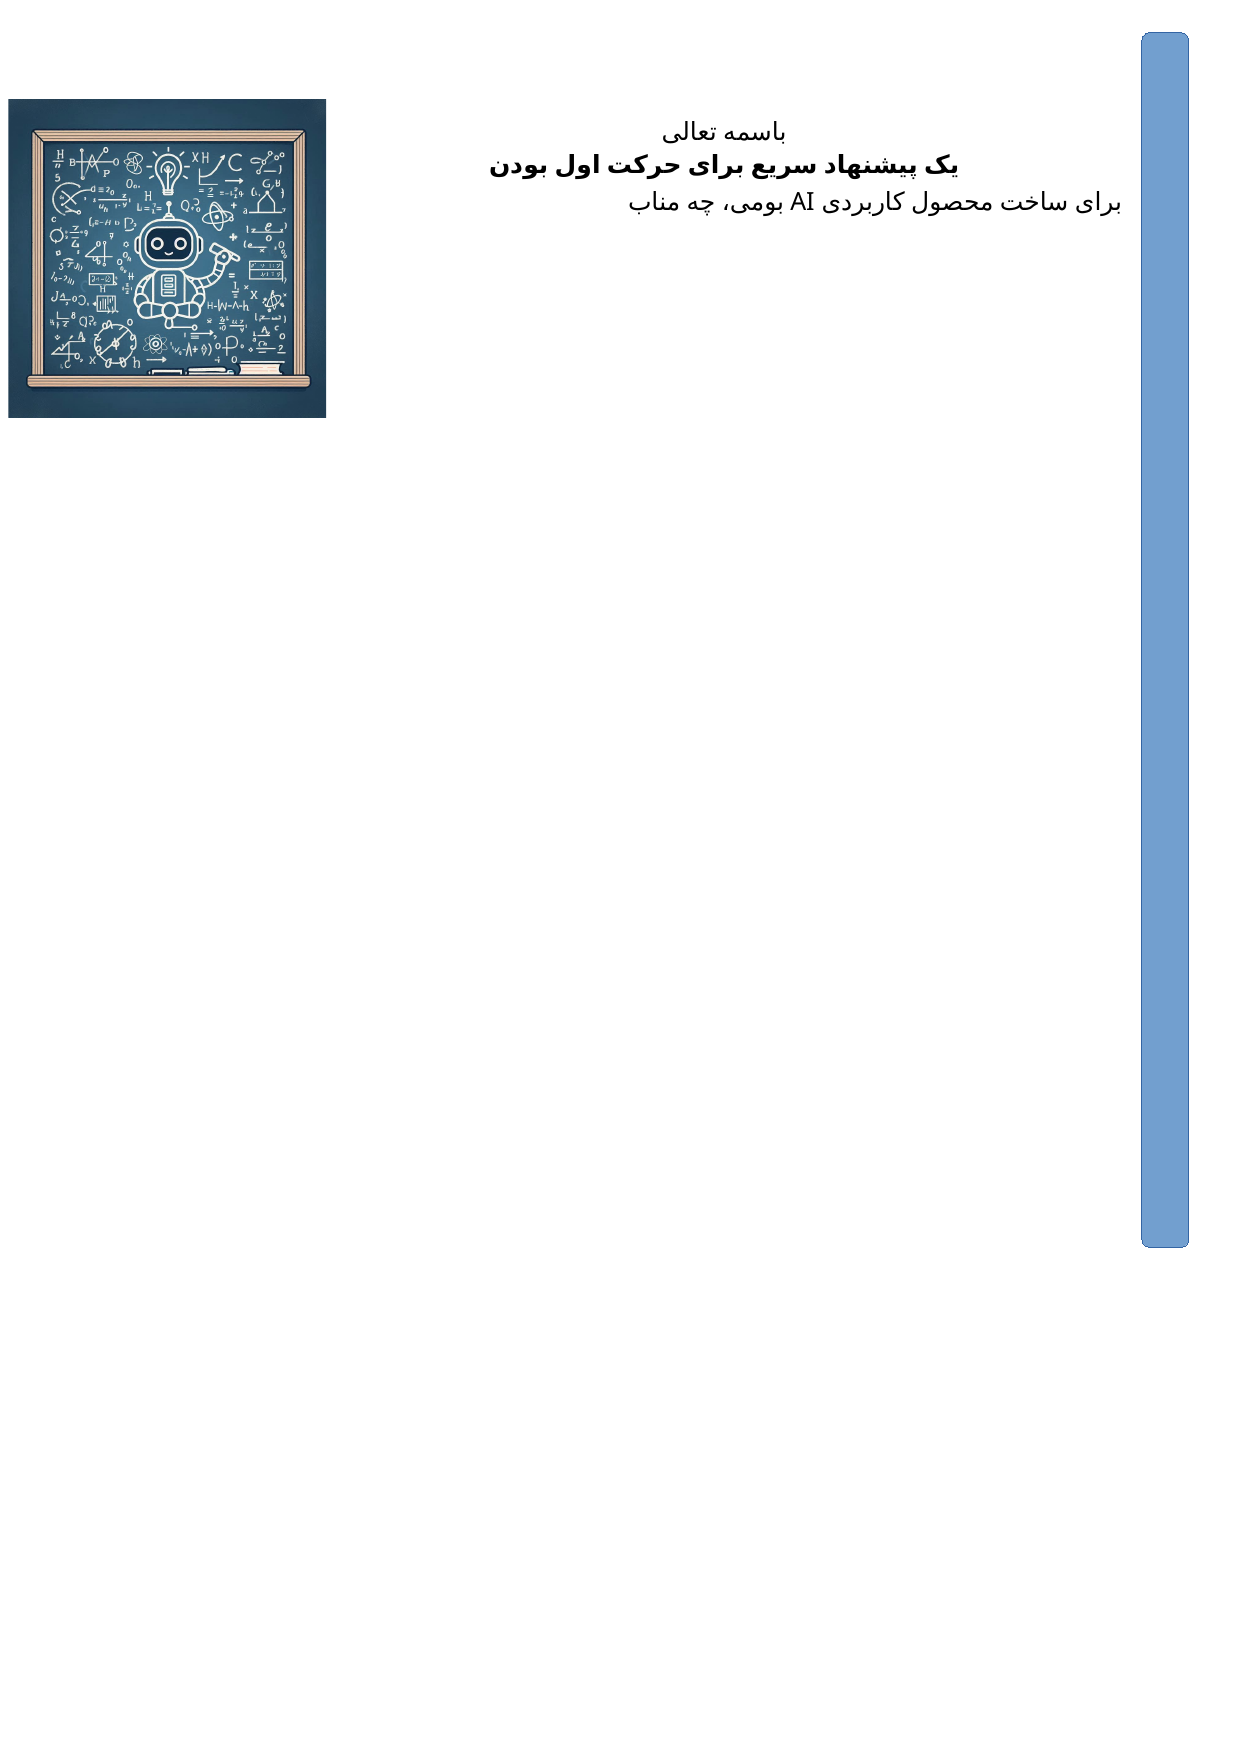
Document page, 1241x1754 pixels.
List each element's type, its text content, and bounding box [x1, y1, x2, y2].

text یک پیشنهاد سریع برای حرکت اول بودن [327, 151, 1122, 183]
picture [8, 99, 327, 418]
text باسمه تعالی [327, 118, 1122, 151]
text برای ساخت محصول کاربردی AI بومی، چه مناب [327, 183, 1122, 220]
